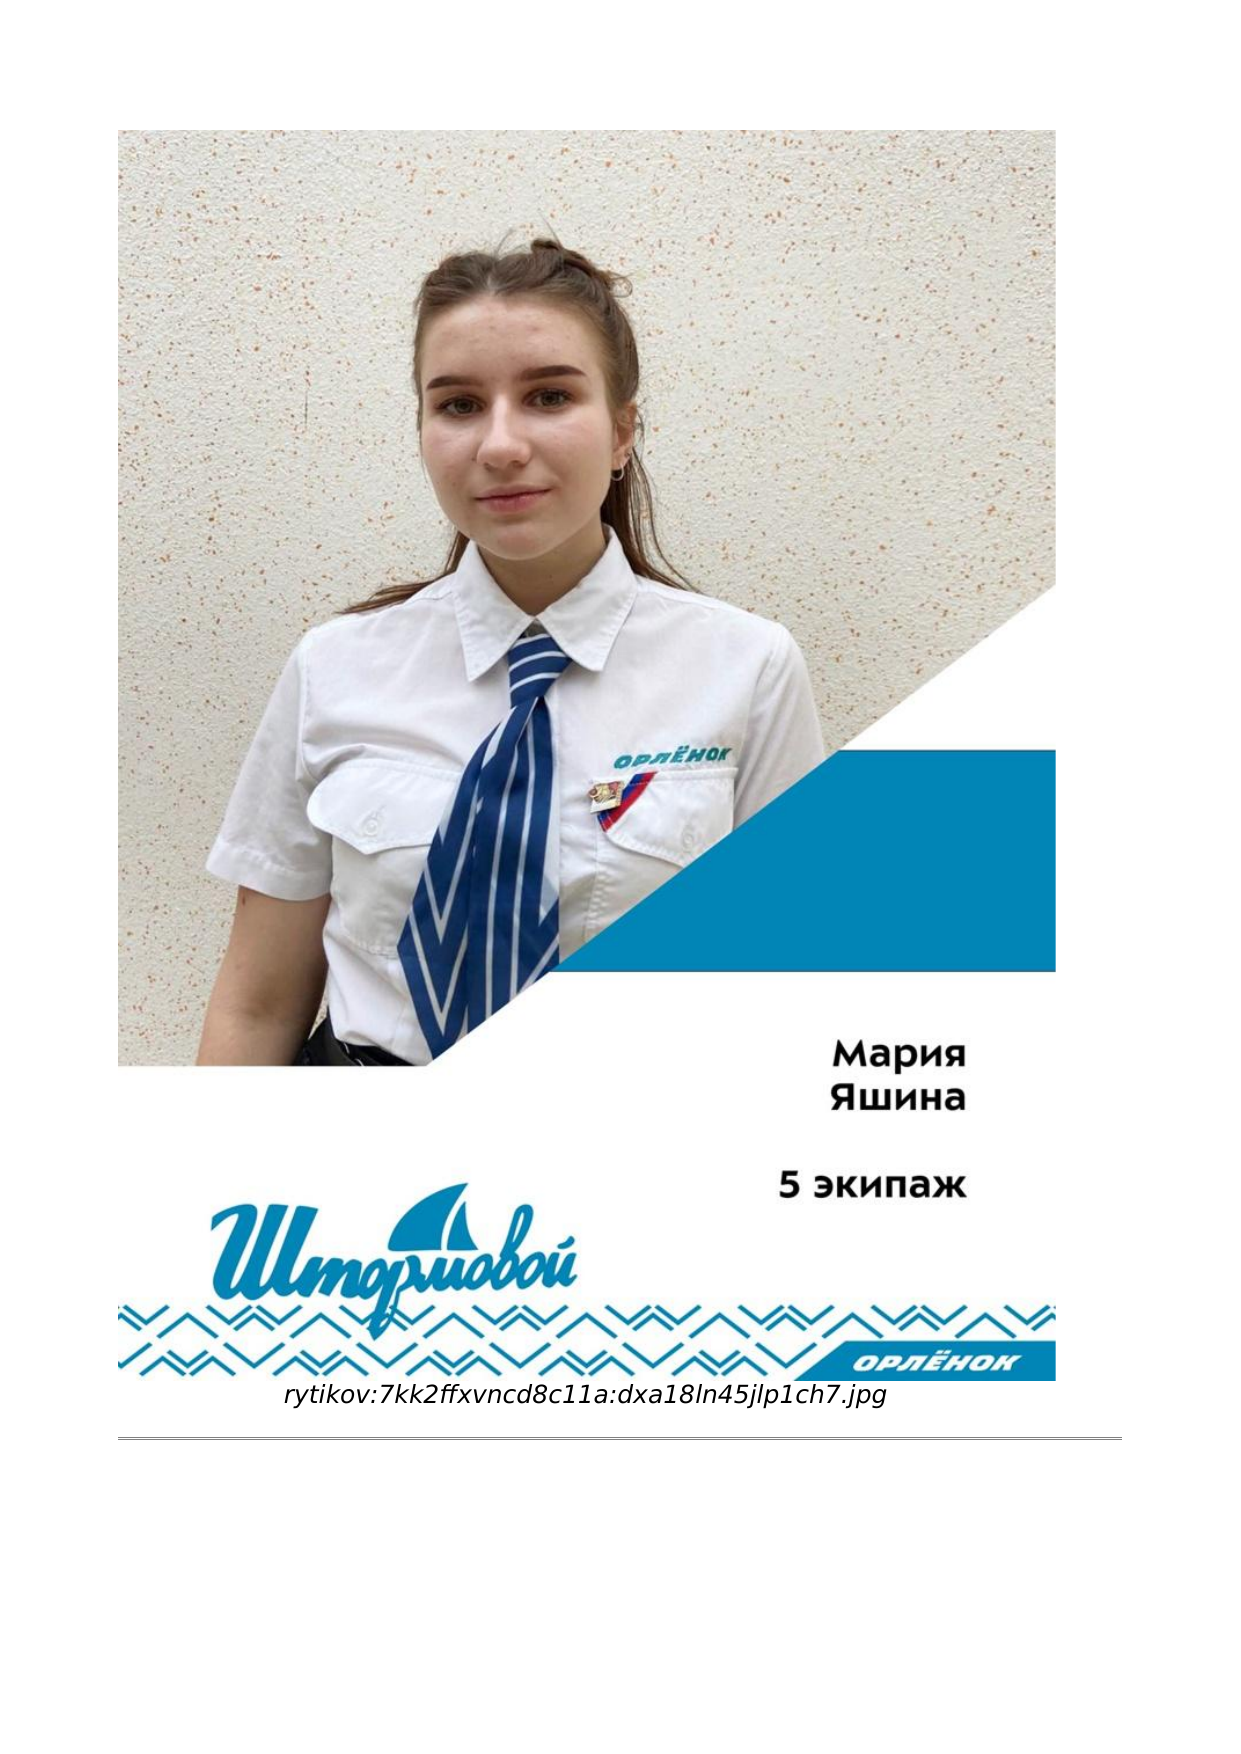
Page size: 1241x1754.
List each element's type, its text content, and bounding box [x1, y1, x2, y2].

picture [853, 1350, 1021, 1371]
picture [118, 130, 1056, 1381]
text rytikov:7kk2ffxvncd8c11a:dxa18ln45jlp1ch7.jpg [118, 1381, 1056, 1410]
